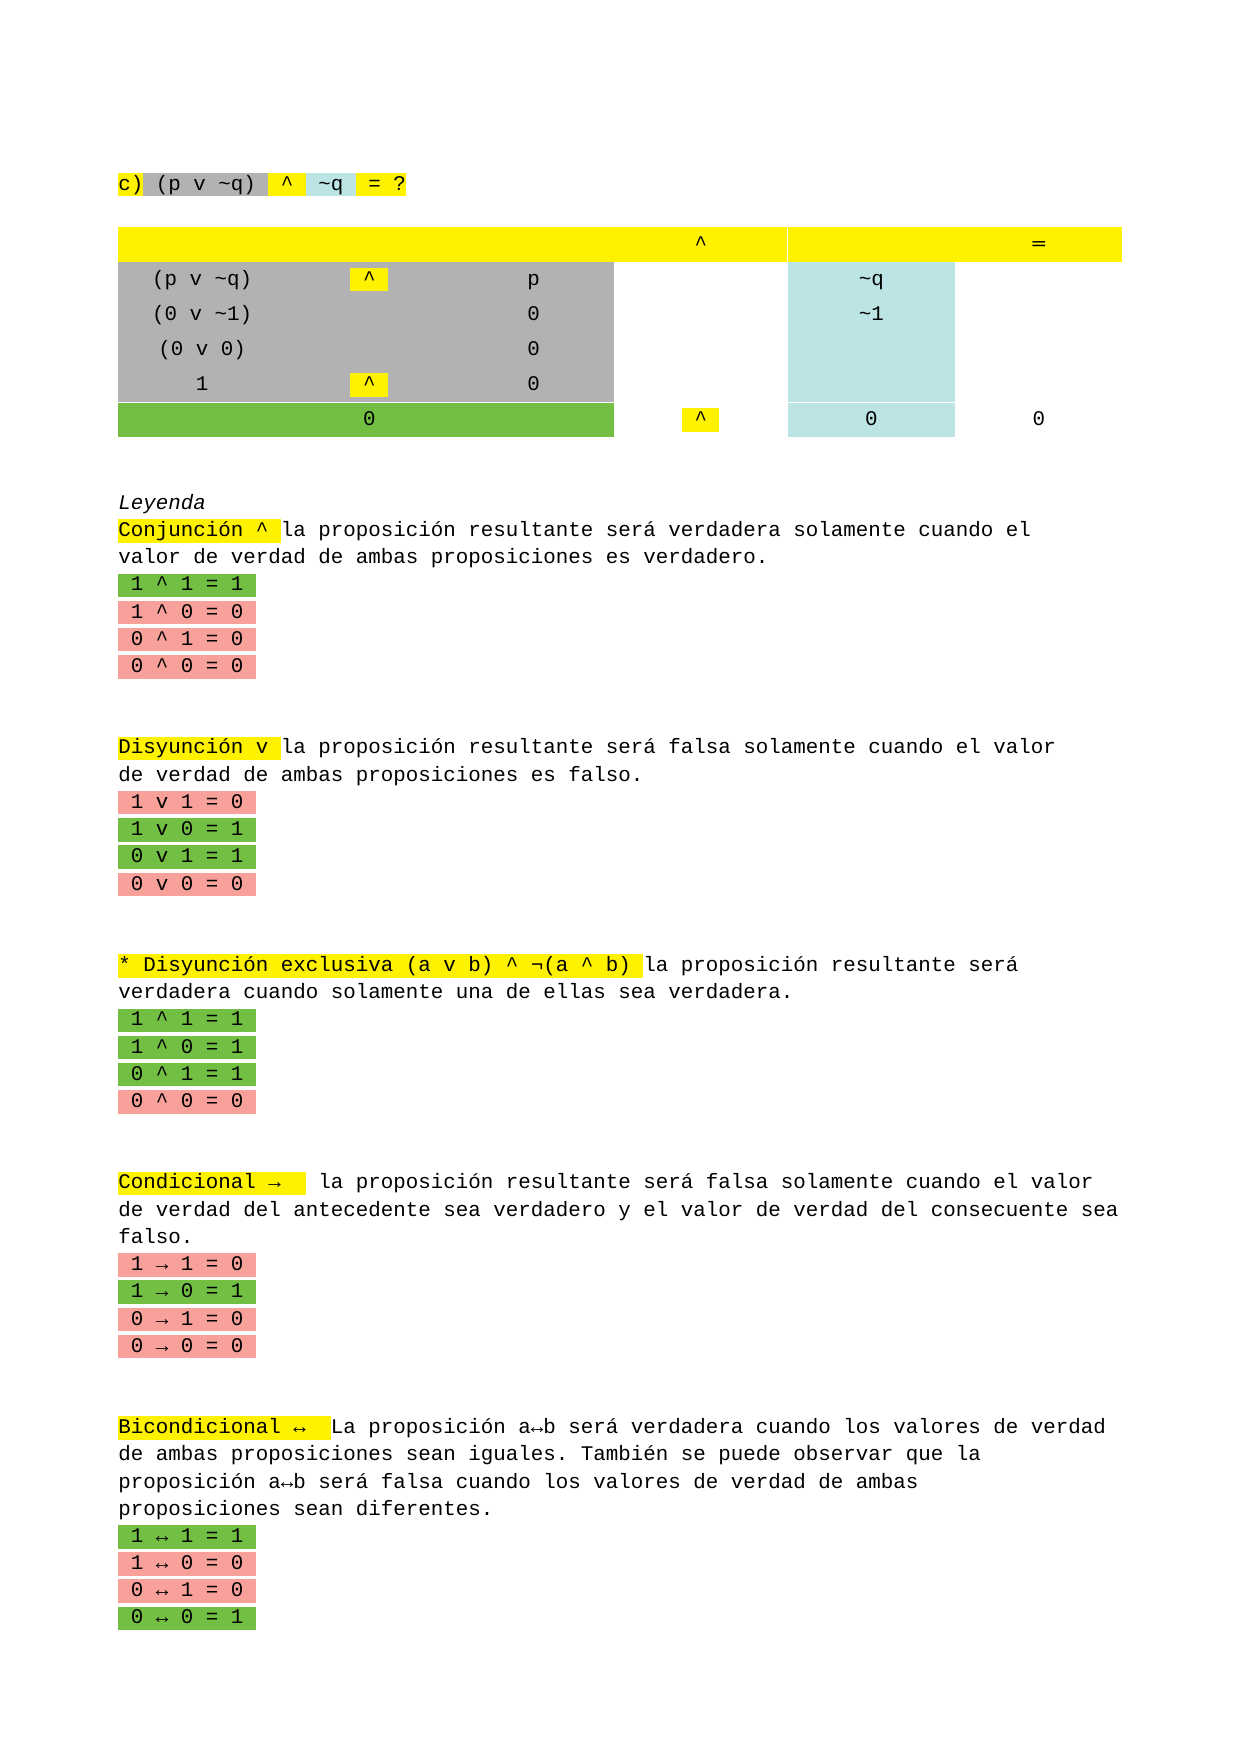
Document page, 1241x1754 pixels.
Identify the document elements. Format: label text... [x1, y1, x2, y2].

table_cell [788, 332, 955, 367]
text 1 v 1 = 0 [118, 791, 1122, 814]
table_cell [955, 262, 1122, 297]
text 0 ^ 0 = 0 [118, 1090, 1122, 1114]
table_cell [285, 297, 453, 332]
table_header [453, 227, 614, 262]
table_cell [614, 297, 787, 332]
text Bicondicional ↔ La proposición a↔b será verdadera cuando los valores de verdad de ambas proposiciones sean iguales. También se puede observar que la [118, 1416, 1122, 1467]
text 1 ↔ 1 = 1 [118, 1525, 1122, 1549]
table_cell [955, 297, 1122, 332]
text 0 ^ 1 = 1 [118, 1063, 1122, 1086]
table_cell [614, 367, 787, 402]
table_cell [788, 367, 955, 402]
table_cell (0 v ~1) [118, 297, 285, 332]
table_cell [955, 332, 1122, 367]
text 1 v 0 = 1 [118, 818, 1122, 842]
text Conjunción ^ la proposición resultante será verdadera solamente cuando el [118, 519, 1122, 543]
table_cell (0 v 0) [118, 332, 285, 367]
table_cell [118, 403, 285, 437]
table_header [285, 227, 453, 262]
text 0 → 1 = 0 [118, 1307, 1122, 1331]
text 1 ↔ 0 = 0 [118, 1552, 1122, 1576]
text valor de verdad de ambas proposiciones es verdadero. [118, 546, 1122, 570]
table_cell (p v ~q) [118, 262, 285, 297]
table_cell 1 [118, 367, 285, 402]
text de verdad de ambas proposiciones es falso. [118, 764, 1122, 787]
table_cell ^ [285, 262, 453, 297]
text 0 ^ 0 = 0 [118, 655, 1122, 679]
text 0 v 1 = 1 [118, 845, 1122, 869]
table_cell 0 [955, 403, 1122, 437]
text proposiciones sean diferentes. [118, 1498, 1122, 1521]
table_header ^ [614, 227, 787, 262]
table_cell [285, 332, 453, 367]
text 1 ^ 0 = 0 [118, 601, 1122, 624]
text 1 → 0 = 1 [118, 1280, 1122, 1304]
table_cell 0 [285, 403, 453, 437]
text Condicional → la proposición resultante será falsa solamente cuando el valor de verdad del antecedente sea verdadero y el valor de verdad del consecuente sea falso. [118, 1172, 1122, 1249]
text 0 v 0 = 0 [118, 872, 1122, 896]
text 1 → 1 = 0 [118, 1253, 1122, 1277]
text Leyenda [118, 492, 1122, 516]
text c) (p v ~q) ^ ~q = ? [118, 172, 1122, 196]
text proposición a↔b será falsa cuando los valores de verdad de ambas [118, 1471, 1122, 1494]
table_cell ~1 [788, 297, 955, 332]
text 1 ^ 1 = 1 [118, 1008, 1122, 1032]
table_header [118, 227, 285, 262]
table_cell [453, 403, 614, 437]
table_cell p [453, 262, 614, 297]
text 0 ^ 1 = 0 [118, 628, 1122, 651]
text 0 → 0 = 0 [118, 1335, 1122, 1358]
table_cell ^ [285, 367, 453, 402]
table_cell 0 [453, 332, 614, 367]
table_cell 0 [788, 403, 955, 437]
table_cell ^ [614, 403, 787, 437]
table_header ═ [955, 227, 1122, 262]
text 1 ^ 0 = 1 [118, 1036, 1122, 1059]
text 1 ^ 1 = 1 [118, 573, 1122, 597]
table_cell [614, 332, 787, 367]
table_cell 0 [453, 297, 614, 332]
text 0 ↔ 1 = 0 [118, 1579, 1122, 1603]
table_cell ~q [788, 262, 955, 297]
text * Disyunción exclusiva (a v b) ^ ¬(a ^ b) la proposición resultante será verdadera cuando solamente una de ellas sea verdadera. [118, 954, 1122, 1005]
table_cell 0 [453, 367, 614, 402]
text 0 ↔ 0 = 1 [118, 1607, 1122, 1630]
table_header [788, 227, 955, 262]
table_cell [955, 367, 1122, 402]
text Disyunción v la proposición resultante será falsa solamente cuando el valor [118, 737, 1122, 760]
table_cell [614, 262, 787, 297]
